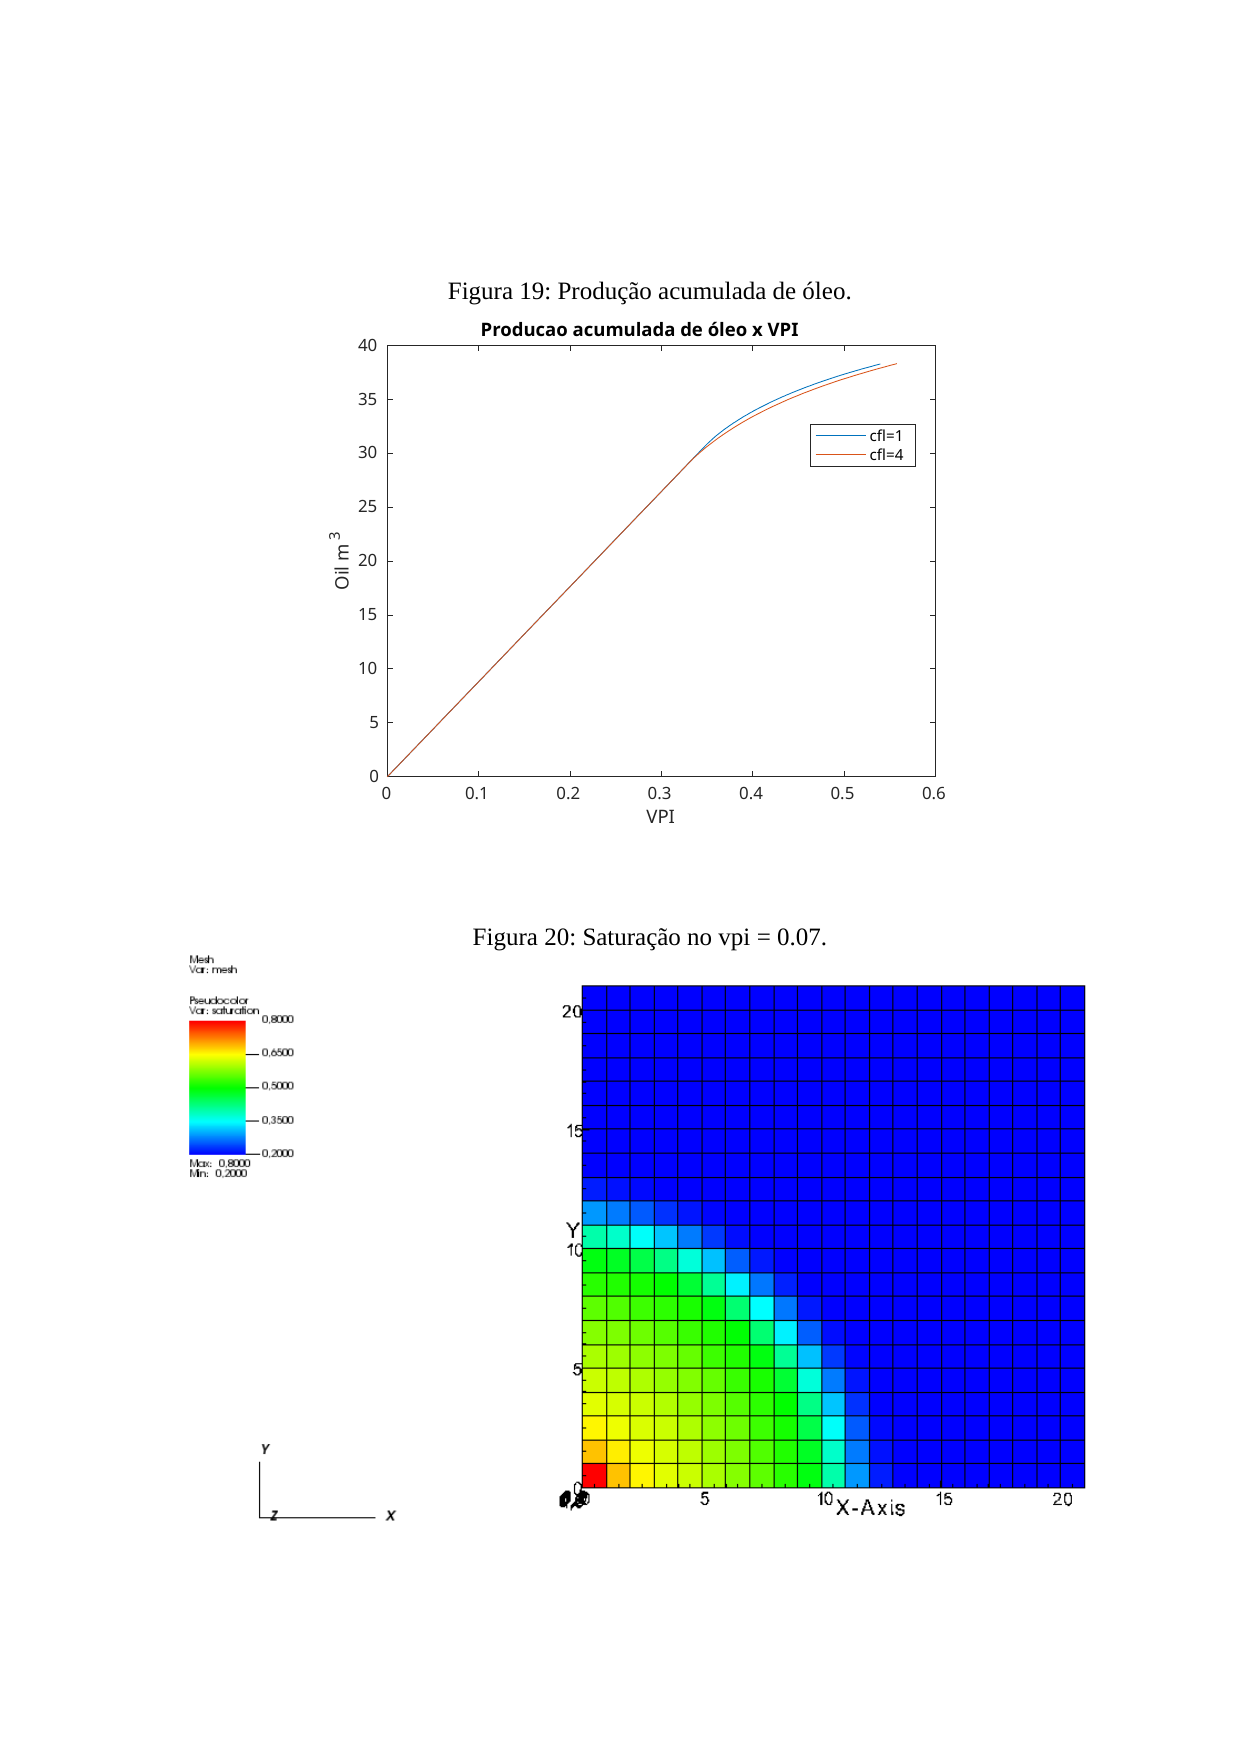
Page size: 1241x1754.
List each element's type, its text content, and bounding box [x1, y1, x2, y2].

text Figura 20: Saturação no vpi = 0.07. [177, 922, 1122, 951]
picture [177, 951, 1123, 1525]
text Figura 19: Produção acumulada de óleo. [295, 276, 1004, 305]
